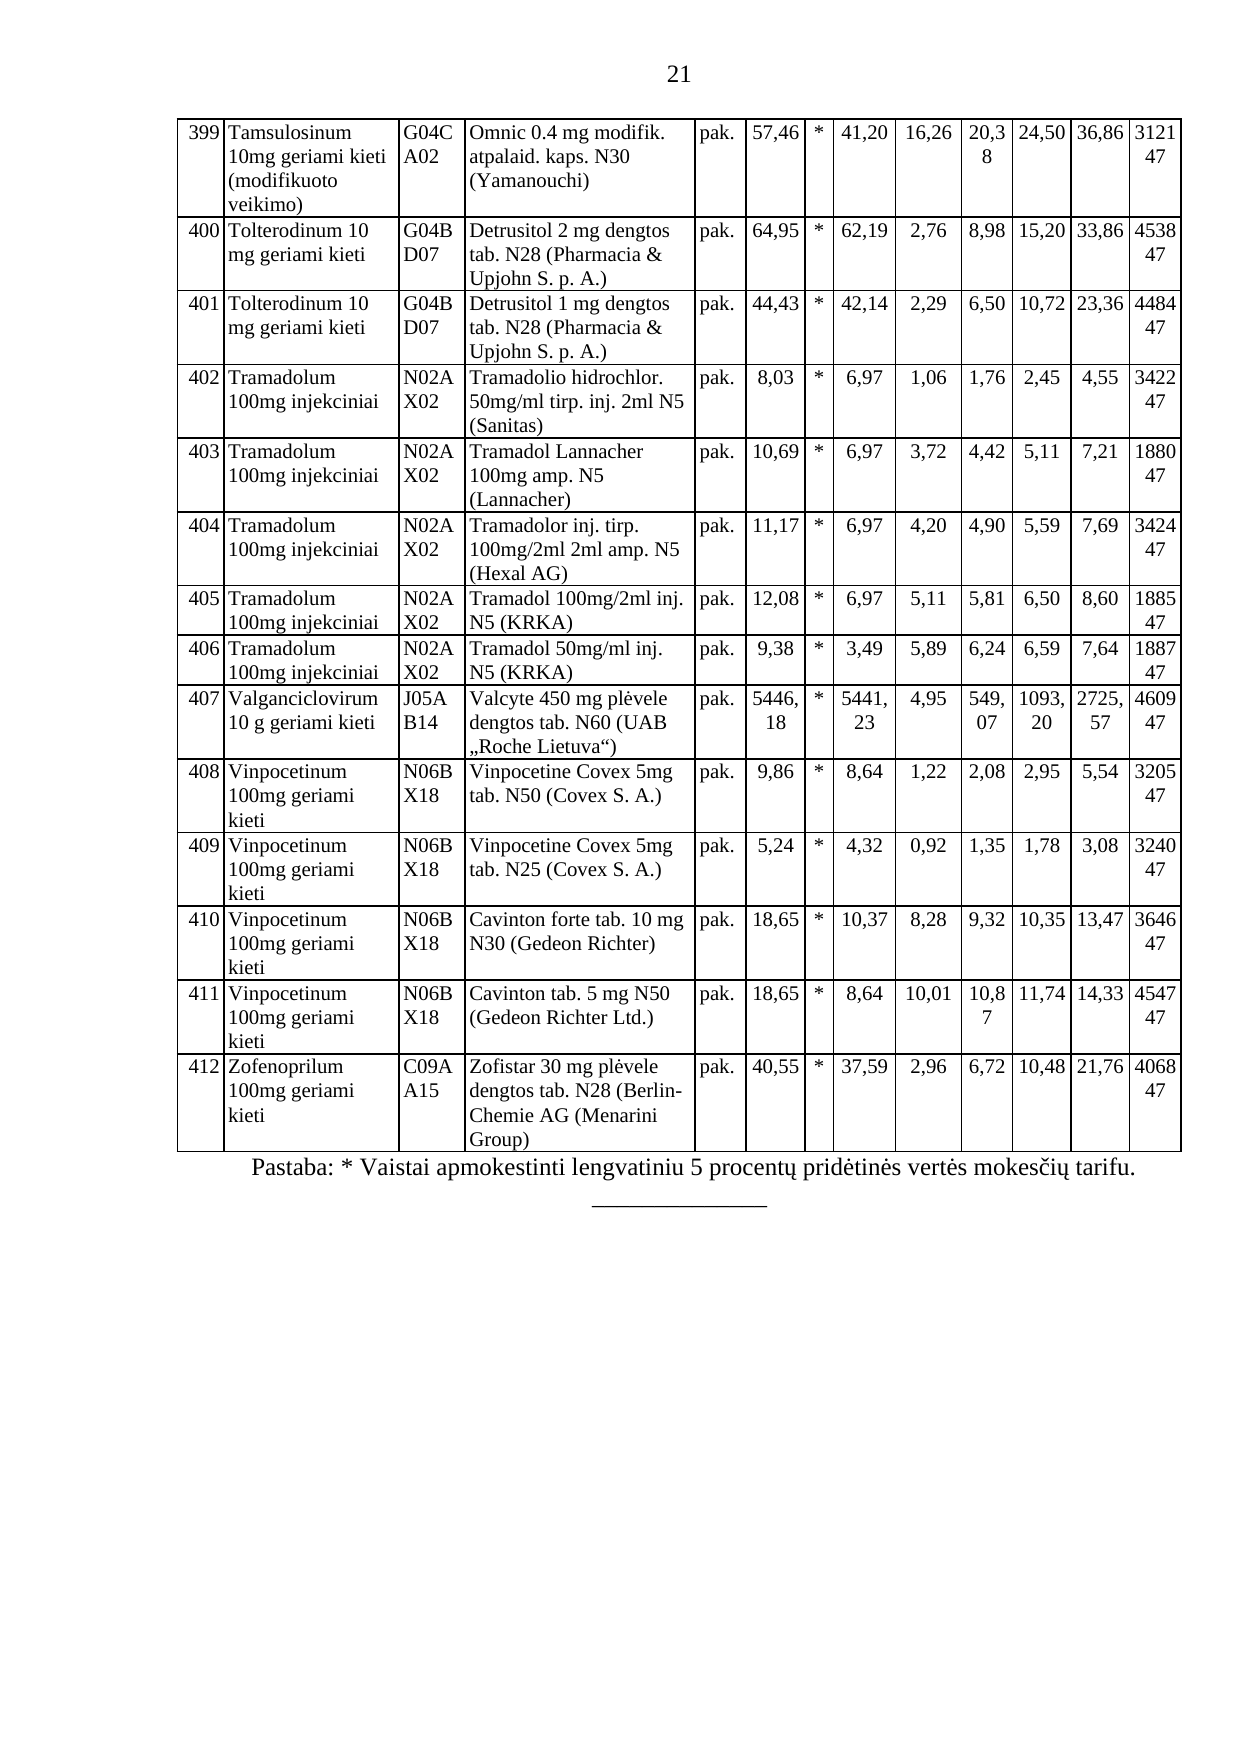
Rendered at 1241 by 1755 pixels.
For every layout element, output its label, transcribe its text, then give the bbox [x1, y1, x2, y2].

table_cell 9,38 [747, 636, 804, 684]
table_cell 3,72 [896, 439, 961, 511]
table_cell 4,32 [834, 833, 895, 905]
table_cell N02AX02 [400, 439, 464, 511]
table_cell 8,28 [896, 907, 961, 979]
table_cell 40,55 [747, 1055, 804, 1151]
table_cell 24,50 [1013, 120, 1070, 216]
table_cell 6,50 [1013, 586, 1070, 634]
table_cell 18,65 [747, 907, 804, 979]
table_cell 4,95 [896, 686, 961, 758]
table_cell 2,45 [1013, 365, 1070, 437]
table_cell 409 [178, 833, 223, 905]
table_cell * [806, 218, 833, 290]
table_cell 9,32 [962, 907, 1012, 979]
table_cell 33,86 [1072, 218, 1129, 290]
table_cell 21,76 [1072, 1055, 1129, 1151]
table_cell 3,08 [1072, 833, 1129, 905]
table_cell N06BX18 [400, 907, 464, 979]
table_cell * [806, 120, 833, 216]
table_cell 2,96 [896, 1055, 961, 1151]
table_cell 6,24 [962, 636, 1012, 684]
table_cell 42,14 [834, 291, 895, 363]
table_cell 5441,23 [834, 686, 895, 758]
table_cell 10,48 [1013, 1055, 1070, 1151]
table_cell N02AX02 [400, 513, 464, 585]
table_cell 188047 [1130, 439, 1180, 511]
table_cell * [806, 365, 833, 437]
table_cell pak. [696, 120, 745, 216]
table_cell 5,59 [1013, 513, 1070, 585]
table_cell 403 [178, 439, 223, 511]
table_cell 410 [178, 907, 223, 979]
table_cell Tolterodinum 10 mg geriami kieti [225, 291, 398, 363]
table_cell 6,97 [834, 365, 895, 437]
table_cell 549,07 [962, 686, 1012, 758]
table_cell 3,49 [834, 636, 895, 684]
table_cell * [806, 291, 833, 363]
table_cell 1,78 [1013, 833, 1070, 905]
table_cell 15,20 [1013, 218, 1070, 290]
table_cell 2,95 [1013, 760, 1070, 832]
table_cell * [806, 981, 833, 1053]
table_cell 1093,20 [1013, 686, 1070, 758]
table_cell 4,20 [896, 513, 961, 585]
table_cell 37,59 [834, 1055, 895, 1151]
table_cell 18,65 [747, 981, 804, 1053]
table_cell 64,95 [747, 218, 804, 290]
table_cell 7,64 [1072, 636, 1129, 684]
table_cell N06BX18 [400, 833, 464, 905]
table_cell Valganciclovirum 10 g geriami kieti [225, 686, 398, 758]
table_cell Tramadolum 100mg injekciniai [225, 439, 398, 511]
table_cell Omnic 0.4 mg modifik. atpalaid. kaps. N30 (Yamanouchi) [466, 120, 694, 216]
table_cell 5,54 [1072, 760, 1129, 832]
table_cell 460947 [1130, 686, 1180, 758]
table_cell 364647 [1130, 907, 1180, 979]
table_cell 2,29 [896, 291, 961, 363]
table_cell 8,64 [834, 760, 895, 832]
table_cell 23,36 [1072, 291, 1129, 363]
table_cell 406847 [1130, 1055, 1180, 1151]
text Pastaba: * Vaistai apmokestinti lengvatiniu 5 procentų pridėtinės vertės mokesčių tarifu. [177, 1152, 1181, 1181]
table_cell J05AB14 [400, 686, 464, 758]
table_cell Tramadolum 100mg injekciniai [225, 513, 398, 585]
table_cell 2,08 [962, 760, 1012, 832]
table_cell 411 [178, 981, 223, 1053]
table_cell 5,81 [962, 586, 1012, 634]
table_cell Tramadolum 100mg injekciniai [225, 365, 398, 437]
table_cell 11,17 [747, 513, 804, 585]
table_cell Tolterodinum 10 mg geriami kieti [225, 218, 398, 290]
table_cell 6,97 [834, 513, 895, 585]
table_cell 1,76 [962, 365, 1012, 437]
table_cell pak. [696, 365, 745, 437]
table_cell 10,87 [962, 981, 1012, 1053]
table_cell 6,72 [962, 1055, 1012, 1151]
table_cell G04BD07 [400, 218, 464, 290]
table_cell N06BX18 [400, 981, 464, 1053]
table_cell 36,86 [1072, 120, 1129, 216]
table_cell 13,47 [1072, 907, 1129, 979]
table_cell 2725,57 [1072, 686, 1129, 758]
table_cell pak. [696, 218, 745, 290]
table_cell 7,69 [1072, 513, 1129, 585]
table_cell * [806, 636, 833, 684]
table_cell Cavinton tab. 5 mg N50 (Gedeon Richter Ltd.) [466, 981, 694, 1053]
table_cell 8,98 [962, 218, 1012, 290]
table_cell 6,97 [834, 586, 895, 634]
table_cell 10,01 [896, 981, 961, 1053]
table_cell 16,26 [896, 120, 961, 216]
table_cell 10,37 [834, 907, 895, 979]
table_cell N02AX02 [400, 365, 464, 437]
table_cell 342247 [1130, 365, 1180, 437]
table_cell pak. [696, 686, 745, 758]
table_cell * [806, 907, 833, 979]
table_cell 400 [178, 218, 223, 290]
table_cell G04CA02 [400, 120, 464, 216]
table_cell 406 [178, 636, 223, 684]
table_cell 342447 [1130, 513, 1180, 585]
table_cell 401 [178, 291, 223, 363]
table_cell * [806, 686, 833, 758]
table_cell pak. [696, 1055, 745, 1151]
table_cell 1,35 [962, 833, 1012, 905]
table_cell pak. [696, 513, 745, 585]
table_cell 10,69 [747, 439, 804, 511]
table_cell * [806, 513, 833, 585]
table_cell Cavinton forte tab. 10 mg N30 (Gedeon Richter) [466, 907, 694, 979]
table_cell 405 [178, 586, 223, 634]
table_cell 4,90 [962, 513, 1012, 585]
table_cell 8,03 [747, 365, 804, 437]
table_cell 10,72 [1013, 291, 1070, 363]
table_cell 20,38 [962, 120, 1012, 216]
table_cell 404 [178, 513, 223, 585]
table_cell 5,24 [747, 833, 804, 905]
table_cell 2,76 [896, 218, 961, 290]
table_cell 5,11 [896, 586, 961, 634]
table_cell 399 [178, 120, 223, 216]
table_cell 1,22 [896, 760, 961, 832]
table_cell 14,33 [1072, 981, 1129, 1053]
table_cell * [806, 760, 833, 832]
table_cell 448447 [1130, 291, 1180, 363]
table_cell * [806, 439, 833, 511]
table_cell pak. [696, 636, 745, 684]
table_cell 8,64 [834, 981, 895, 1053]
table_cell 5,89 [896, 636, 961, 684]
table_cell 44,43 [747, 291, 804, 363]
table_cell 7,21 [1072, 439, 1129, 511]
table_cell 320547 [1130, 760, 1180, 832]
table_cell * [806, 1055, 833, 1151]
table_cell 402 [178, 365, 223, 437]
table_cell 454747 [1130, 981, 1180, 1053]
table_cell Zofenoprilum 100mg geriami kieti [225, 1055, 398, 1151]
table_cell 312147 [1130, 120, 1180, 216]
table_cell pak. [696, 291, 745, 363]
table_cell Vinpocetine Covex 5mg tab. N50 (Covex S. A.) [466, 760, 694, 832]
table_cell G04BD07 [400, 291, 464, 363]
table_cell 57,46 [747, 120, 804, 216]
table_cell 324047 [1130, 833, 1180, 905]
table_cell 4,42 [962, 439, 1012, 511]
table_cell * [806, 833, 833, 905]
table_cell 6,97 [834, 439, 895, 511]
table_cell 6,50 [962, 291, 1012, 363]
table_cell * [806, 586, 833, 634]
table_cell pak. [696, 760, 745, 832]
table_cell pak. [696, 833, 745, 905]
table_cell 41,20 [834, 120, 895, 216]
table_cell 408 [178, 760, 223, 832]
table_cell 453847 [1130, 218, 1180, 290]
table_cell pak. [696, 907, 745, 979]
table_cell 4,55 [1072, 365, 1129, 437]
table_cell 5446,18 [747, 686, 804, 758]
table_cell 5,11 [1013, 439, 1070, 511]
table_cell 10,35 [1013, 907, 1070, 979]
table_cell 8,60 [1072, 586, 1129, 634]
table_cell pak. [696, 981, 745, 1053]
table_cell 412 [178, 1055, 223, 1151]
table_cell 407 [178, 686, 223, 758]
table_cell pak. [696, 439, 745, 511]
table_cell 0,92 [896, 833, 961, 905]
table_cell 1,06 [896, 365, 961, 437]
table_cell 6,59 [1013, 636, 1070, 684]
table_cell Vinpocetine Covex 5mg tab. N25 (Covex S. A.) [466, 833, 694, 905]
table_cell C09AA15 [400, 1055, 464, 1151]
table_cell 11,74 [1013, 981, 1070, 1053]
table_cell 62,19 [834, 218, 895, 290]
text ______________ [177, 1181, 1181, 1210]
table_cell 12,08 [747, 586, 804, 634]
table_cell 9,86 [747, 760, 804, 832]
table_cell pak. [696, 586, 745, 634]
table_cell N06BX18 [400, 760, 464, 832]
